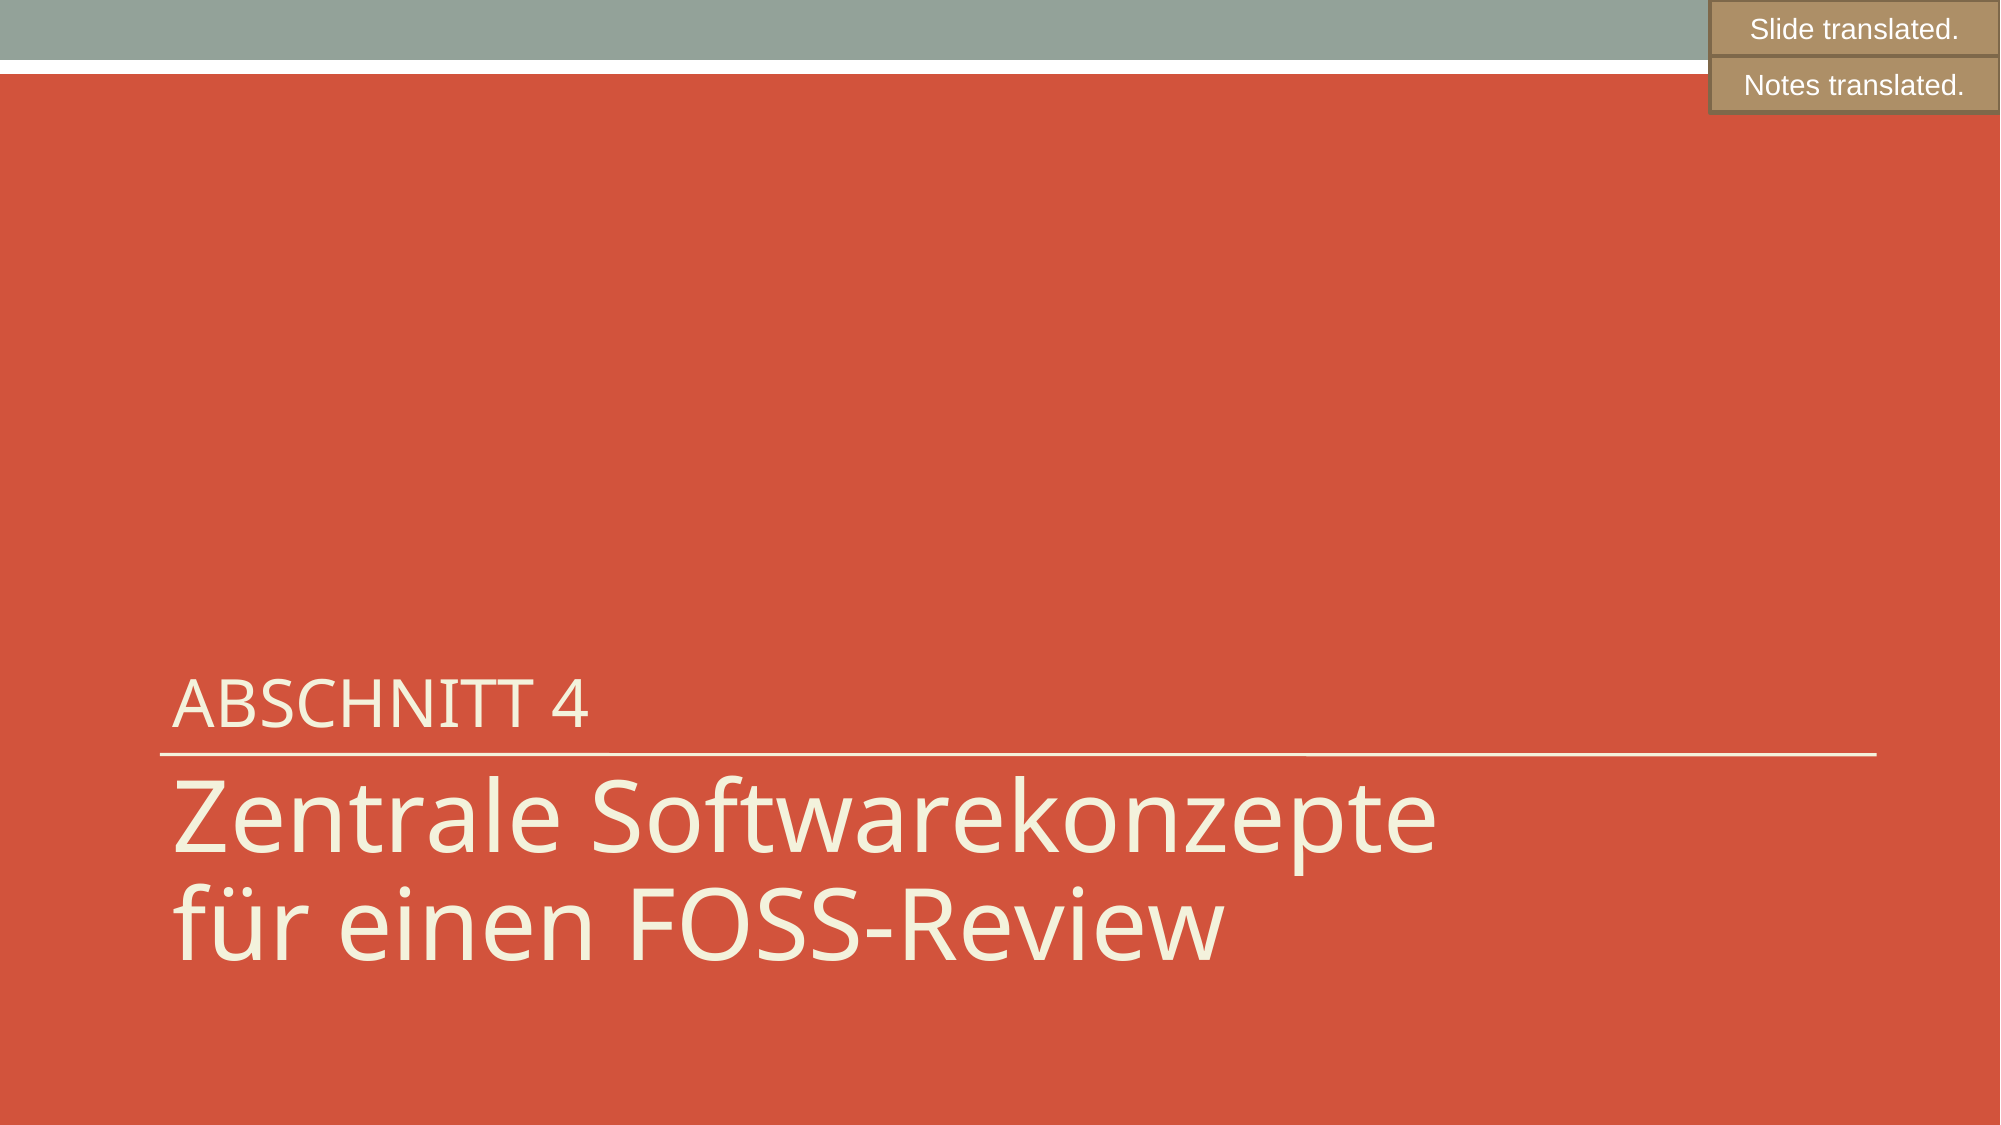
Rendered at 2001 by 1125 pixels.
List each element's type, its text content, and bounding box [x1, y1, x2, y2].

title ABSCHNITT 4 [157, 387, 1858, 749]
text_box Slide translated. [1710, 0, 2000, 56]
text_box Notes translated. [1710, 56, 2000, 113]
list Zentrale Softwarekonzepte für einen FOSS-Review [157, 758, 1858, 1006]
